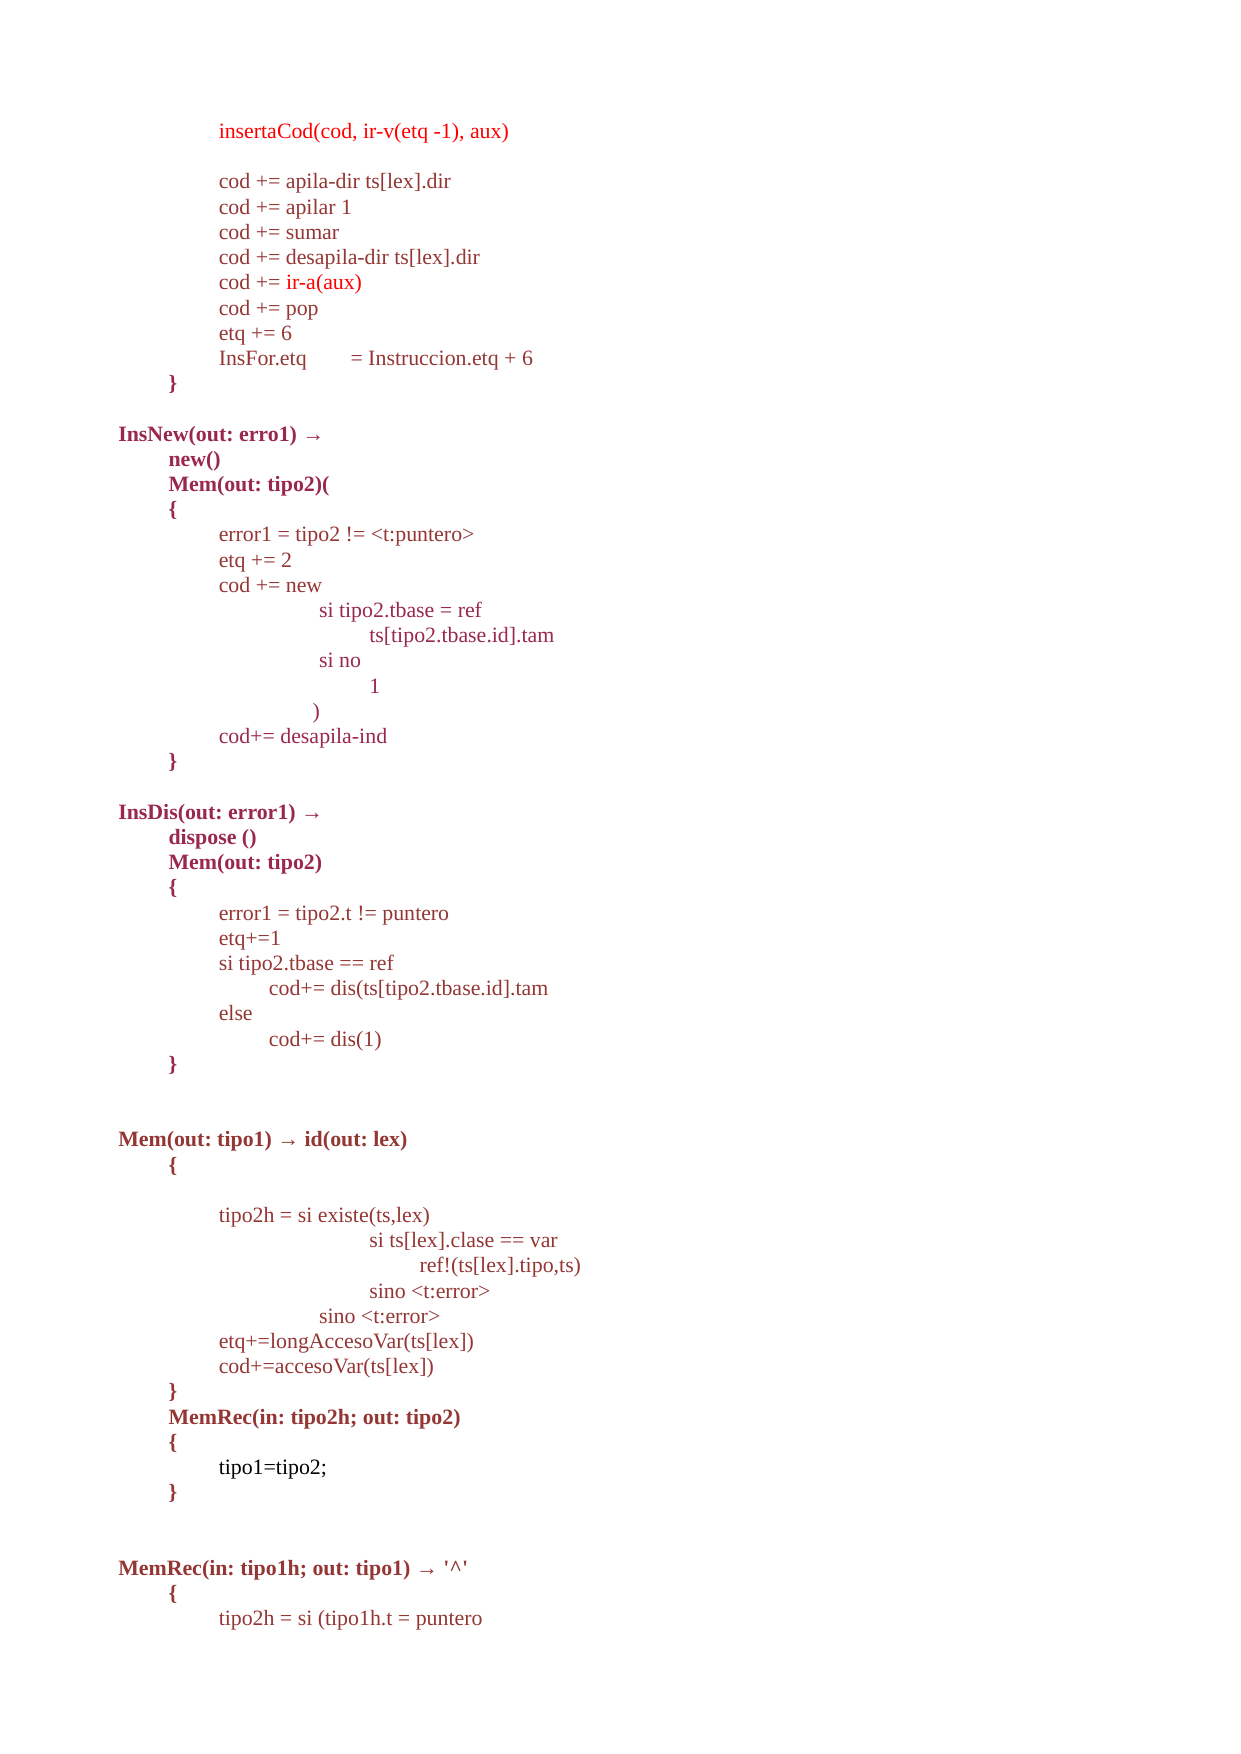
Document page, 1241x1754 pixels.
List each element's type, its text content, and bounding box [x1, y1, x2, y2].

text sino <t:error> [168, 1303, 1122, 1328]
text si ts[lex].clase == var [118, 1227, 1122, 1252]
text sino <t:error> [118, 1278, 1122, 1303]
text si no [168, 647, 1122, 673]
text } [168, 1378, 1122, 1404]
text etq += 2 [168, 547, 1122, 572]
text dispose () [118, 824, 1122, 849]
text new() [118, 446, 1122, 471]
text etq+=longAccesoVar(ts[lex]) [168, 1328, 1122, 1353]
text cod += desapila-dir ts[lex].dir [168, 244, 1122, 269]
text } [168, 370, 1122, 395]
text { [168, 1429, 1122, 1454]
text cod+= desapila-ind [118, 723, 1122, 748]
text cod += new [168, 572, 1122, 597]
text tipo1=tipo2; [168, 1454, 1122, 1479]
text cod+= dis(1) [168, 1026, 1122, 1051]
text InsDis(out: error1) → [118, 799, 1122, 824]
text else [168, 1000, 1122, 1026]
text } [168, 748, 1122, 773]
text cod += apila-dir ts[lex].dir [168, 168, 1122, 194]
text cod+=accesoVar(ts[lex]) [168, 1353, 1122, 1378]
text ref!(ts[lex].tipo,ts) [118, 1252, 1122, 1278]
text { [168, 874, 1122, 899]
text cod += ir-a(aux) [168, 269, 1122, 294]
text } [168, 1479, 1122, 1504]
text 1 [168, 673, 1122, 698]
text cod += pop [168, 294, 1122, 320]
text cod+= dis(ts[tipo2.tbase.id].tam [168, 975, 1122, 1000]
text si tipo2.tbase = ref [168, 597, 1122, 622]
text ) [168, 698, 1122, 723]
text error1 = tipo2.t != puntero [168, 899, 1122, 925]
text MemRec(in: tipo2h; out: tipo2) [168, 1404, 1122, 1429]
text etq+=1 [168, 925, 1122, 950]
text { [168, 1580, 1122, 1605]
text Mem(out: tipo2)( [168, 471, 1122, 496]
text error1 = tipo2 != <t:puntero> [168, 521, 1122, 547]
text cod += sumar [168, 219, 1122, 244]
text cod += apilar 1 [168, 194, 1122, 219]
text { [168, 496, 1122, 521]
text Mem(out: tipo2) [168, 849, 1122, 874]
text { [168, 1152, 1122, 1177]
text Mem(out: tipo1) → id(out: lex) [118, 1126, 1122, 1152]
text tipo2h = si existe(ts,lex) [118, 1202, 1122, 1227]
text InsNew(out: erro1) → [118, 421, 1122, 446]
text } [168, 1051, 1122, 1076]
text tipo2h = si (tipo1h.t = puntero [168, 1605, 1122, 1631]
text etq += 6 [168, 320, 1122, 345]
text InsFor.etq = Instruccion.etq + 6 [168, 345, 1122, 370]
text si tipo2.tbase == ref [168, 950, 1122, 975]
text ts[tipo2.tbase.id].tam [168, 622, 1122, 647]
text MemRec(in: tipo1h; out: tipo1) → '^' [118, 1555, 1122, 1580]
text insertaCod(cod, ir-v(etq -1), aux) [168, 118, 1122, 143]
